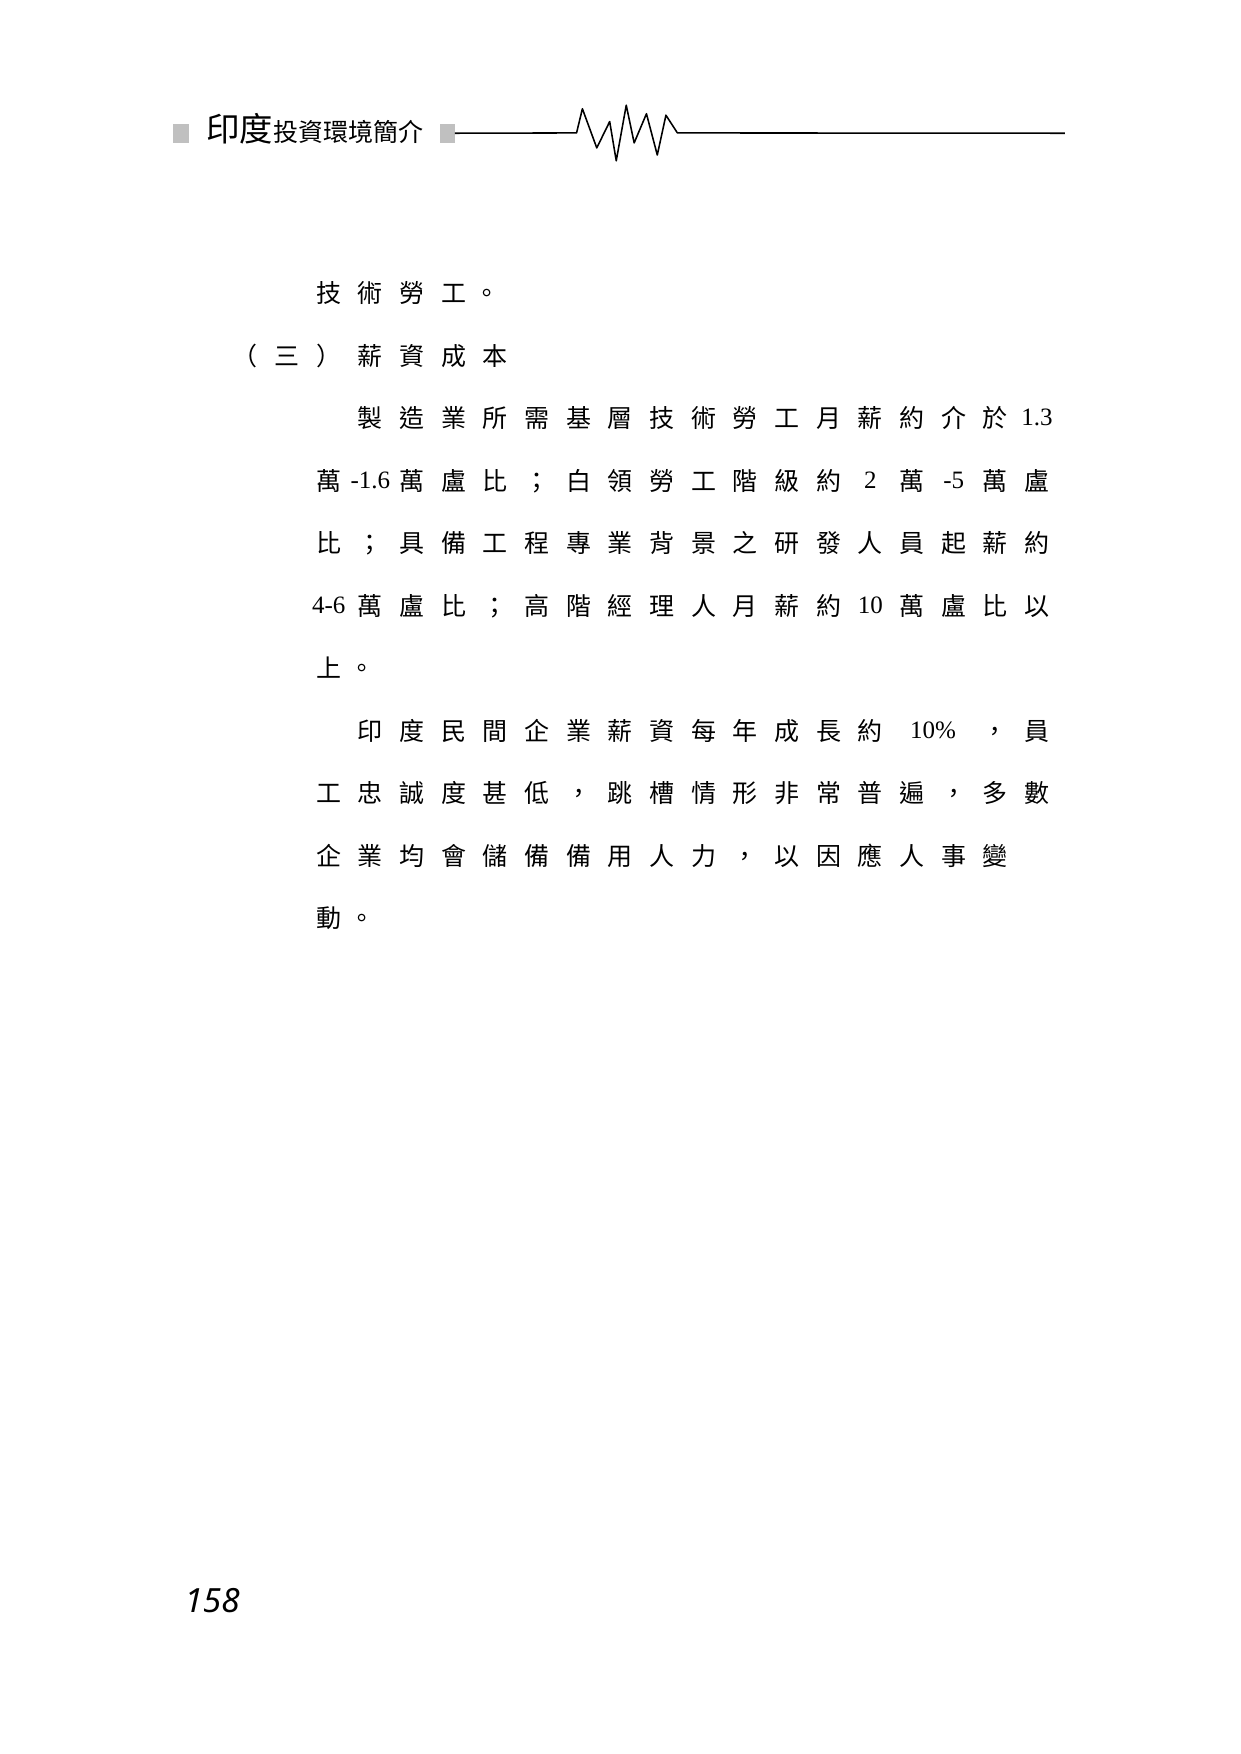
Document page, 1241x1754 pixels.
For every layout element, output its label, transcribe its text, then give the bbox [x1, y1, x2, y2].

text 製造業所需基層技術勞工月薪約介於1.3萬-1.6萬盧比；白領勞工階級約2萬-5萬盧比；具備工程專業背景之研發人員起薪約4-6萬盧比；高階經理人月薪約10萬盧比以上。 [281, 375, 1058, 688]
text （三）薪資成本 [207, 313, 1058, 375]
text 印度民間企業薪資每年成長約10%，員工忠誠度甚低，跳槽情形非常普遍，多數企業均會儲備備用人力，以因應人事變動。 [281, 688, 1058, 938]
text 技術勞工。 [281, 250, 1058, 313]
